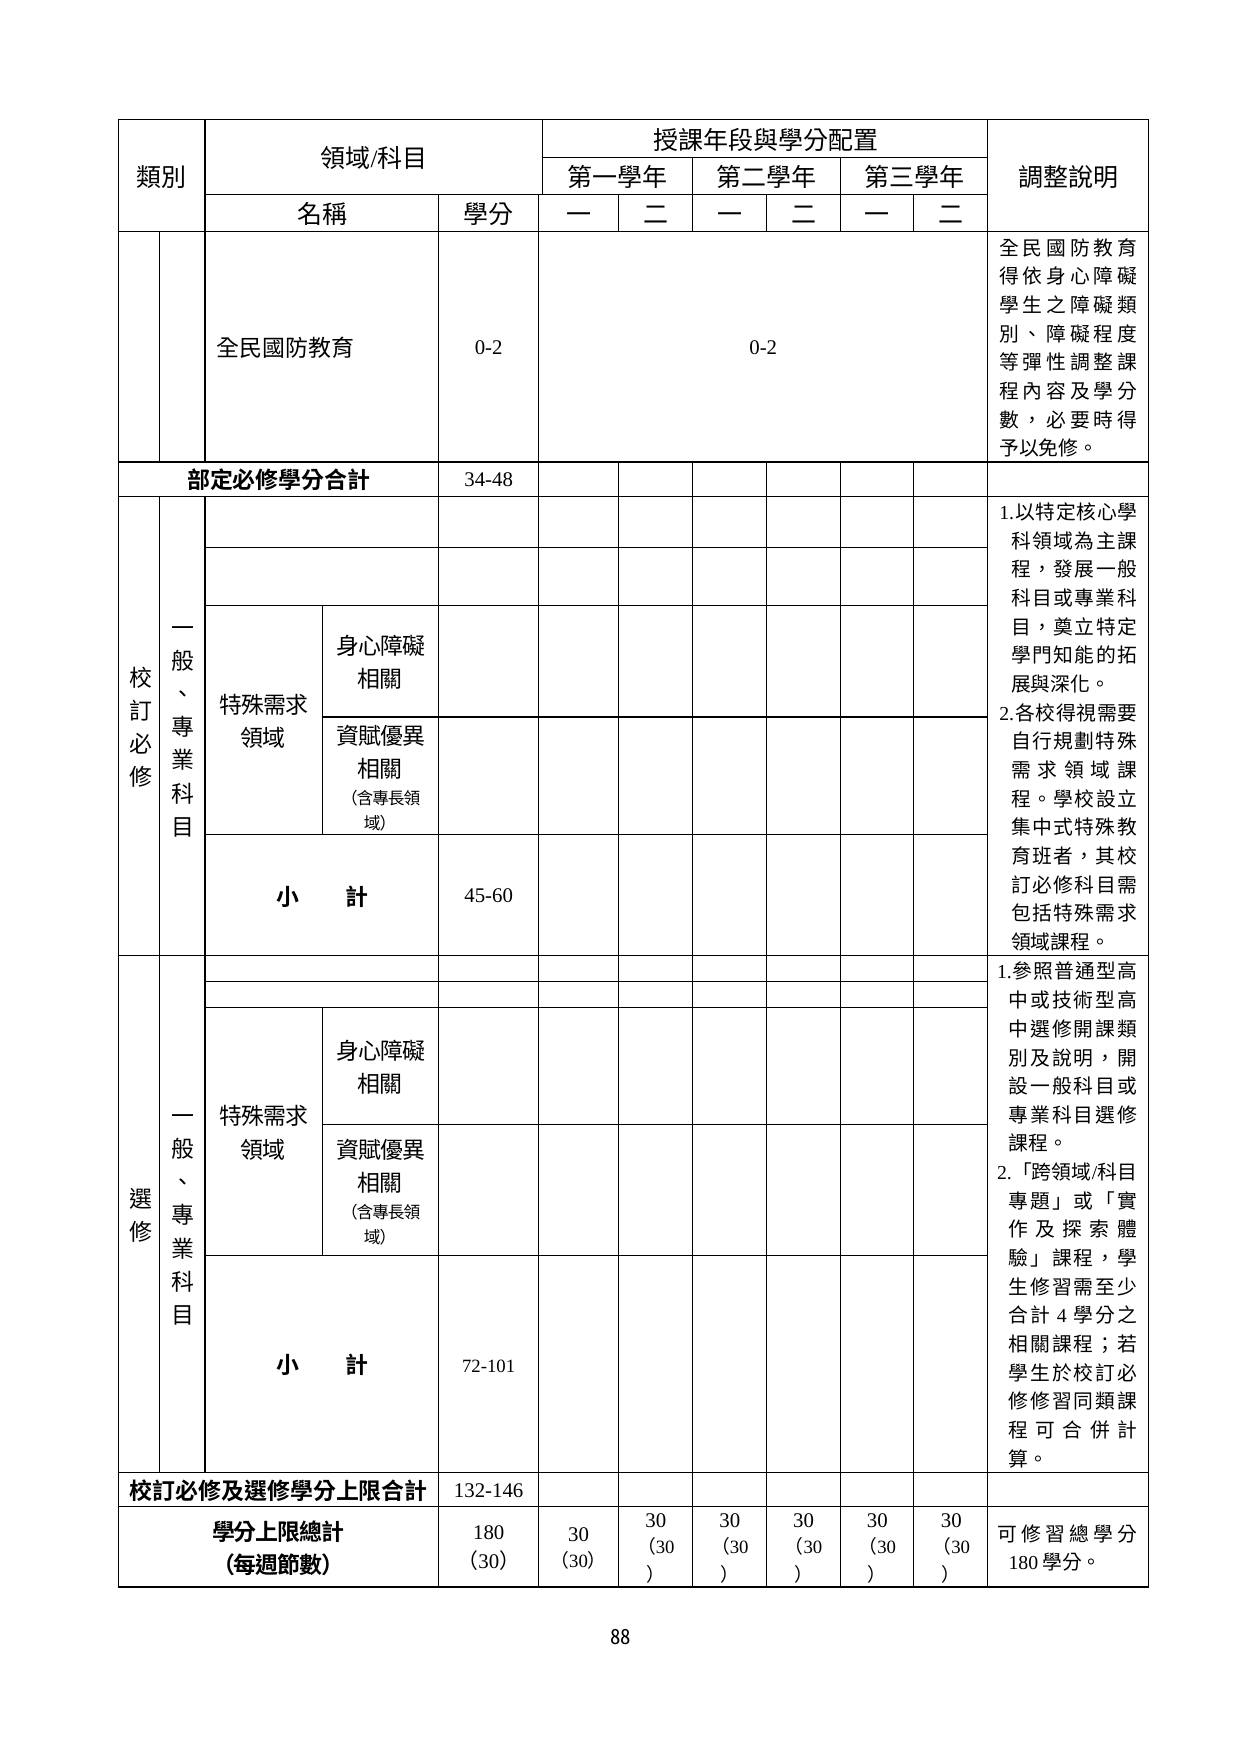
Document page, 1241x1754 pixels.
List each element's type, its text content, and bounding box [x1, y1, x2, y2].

table_cell [841, 1256, 913, 1472]
table_cell [619, 1008, 692, 1124]
table_cell 第三學年 [841, 158, 987, 194]
table_cell 132-146 [439, 1473, 538, 1506]
table_cell [841, 718, 913, 834]
table_cell [539, 1473, 618, 1506]
table_cell [619, 1256, 692, 1472]
table_cell 一 [693, 195, 766, 231]
table_cell [914, 982, 987, 1007]
table_cell [539, 497, 618, 547]
table_cell [767, 463, 840, 496]
table_cell [914, 1008, 987, 1124]
table_cell [539, 1008, 618, 1124]
table_cell [693, 956, 766, 981]
table_cell [914, 1256, 987, 1472]
table_cell [160, 232, 204, 461]
table_cell 可修習總學分180學分。 [988, 1507, 1148, 1586]
table_header 授課年段與學分配置 [543, 120, 987, 157]
table_cell [619, 497, 692, 547]
table_cell [439, 548, 538, 604]
table_cell [767, 606, 840, 716]
table_cell [841, 1473, 913, 1506]
table_cell [914, 956, 987, 981]
table_cell [914, 548, 987, 604]
table_cell [988, 463, 1148, 496]
table_header 類別 [119, 120, 204, 231]
table_cell [841, 463, 913, 496]
table_cell [439, 956, 538, 981]
table_cell 二 [914, 195, 987, 231]
table_cell 一 [539, 195, 618, 231]
table_cell [693, 463, 766, 496]
table_header 調整說明 [988, 120, 1148, 231]
table_cell [619, 956, 692, 981]
table_cell [693, 718, 766, 834]
table_cell [119, 232, 159, 461]
table_cell [206, 497, 438, 547]
table_cell [914, 835, 987, 955]
table_cell 二 [619, 195, 692, 231]
table_cell 特殊需求領域 [206, 606, 322, 834]
table_cell [206, 982, 438, 1007]
table_cell 30 （30） [841, 1507, 913, 1586]
table_cell [693, 606, 766, 716]
table_cell [619, 1473, 692, 1506]
table_cell 30 （30） [693, 1507, 766, 1586]
table_cell [539, 1256, 618, 1472]
table_cell [539, 982, 618, 1007]
table_cell [841, 548, 913, 604]
table_cell [439, 1008, 538, 1124]
table_cell [841, 606, 913, 716]
table_cell [693, 1008, 766, 1124]
table_cell 0-2 [539, 232, 987, 461]
table_cell 學分 [439, 195, 538, 231]
table_cell 小 計 [206, 1256, 438, 1472]
table_cell [539, 718, 618, 834]
table_cell [619, 606, 692, 716]
table_cell 1.參照普通型高中或技術型高中選修開課類別及說明，開設一般科目或專業科目選修課程。 2.「跨領域/科目專題」或「實作及探索體驗」課程，學生修習需至少合計4學分之相關課程；若學生於校訂必修修習同類課程可合併計算。 [988, 956, 1148, 1472]
table_cell 選修 [119, 956, 159, 1472]
table_header 領域/科目 [206, 120, 542, 194]
table_cell 0-2 [439, 232, 538, 461]
table_cell [693, 548, 766, 604]
table_cell [619, 548, 692, 604]
table_cell [439, 606, 538, 716]
table_cell [914, 497, 987, 547]
table_cell [539, 956, 618, 981]
table_cell [539, 835, 618, 955]
table_cell [767, 548, 840, 604]
table_cell [914, 1125, 987, 1255]
table_cell [767, 1256, 840, 1472]
table_cell 一般、專業科目 [160, 956, 204, 1472]
table_cell 45-60 [439, 835, 538, 955]
table_cell [914, 1473, 987, 1506]
table_cell 全民國防教育 [206, 232, 438, 461]
table_cell [693, 835, 766, 955]
table_cell [539, 463, 618, 496]
table_cell [767, 982, 840, 1007]
table_cell [693, 982, 766, 1007]
table_cell [841, 1008, 913, 1124]
table_cell [439, 497, 538, 547]
table_cell 身心障礙相關 [323, 1008, 438, 1124]
table_cell [619, 718, 692, 834]
table_cell [767, 956, 840, 981]
table_cell 校訂必修 [119, 497, 159, 955]
table_cell [619, 835, 692, 955]
table_cell 特殊需求領域 [206, 1008, 322, 1255]
table_cell 校訂必修及選修學分上限合計 [119, 1473, 438, 1506]
table_cell 180 （30） [439, 1507, 538, 1586]
table_cell 資賦優異相關 （含專長領域） [323, 1125, 438, 1255]
table_cell [767, 1008, 840, 1124]
table_cell 72-101 [439, 1256, 538, 1472]
table_cell 30 （30） [539, 1507, 618, 1586]
table_cell [693, 497, 766, 547]
table_cell [841, 497, 913, 547]
table_cell [841, 835, 913, 955]
table_cell 小 計 [206, 835, 438, 955]
table_cell [841, 956, 913, 981]
table_cell 30 （30） [767, 1507, 840, 1586]
table_cell [439, 718, 538, 834]
table_cell [439, 982, 538, 1007]
table_cell 資賦優異相關 （含專長領域） [323, 718, 438, 834]
table_cell [914, 718, 987, 834]
table_cell [914, 606, 987, 716]
table_cell 名稱 [206, 195, 438, 231]
table_cell [841, 982, 913, 1007]
table_cell [767, 1473, 840, 1506]
table_cell 30 （30） [914, 1507, 987, 1586]
table_cell 34-48 [439, 463, 538, 496]
table_cell [693, 1473, 766, 1506]
table_cell [767, 835, 840, 955]
table_cell [988, 1473, 1148, 1506]
table_cell [693, 1125, 766, 1255]
table_cell [619, 982, 692, 1007]
table_cell 部定必修學分合計 [119, 463, 438, 496]
table_cell [767, 718, 840, 834]
table_cell [693, 1256, 766, 1472]
table_cell 1.以特定核心學科領域為主課程，發展一般科目或專業科目，奠立特定學門知能的拓展與深化。 2.各校得視需要自行規劃特殊需求領域課程。學校設立集中式特殊教育班者，其校訂必修科目需包括特殊需求領域課程。 [988, 497, 1148, 955]
table_cell 身心障礙相關 [323, 606, 438, 716]
table_cell [539, 606, 618, 716]
table_cell [439, 1125, 538, 1255]
table_cell [206, 548, 438, 604]
table_cell [767, 1125, 840, 1255]
table_cell [539, 548, 618, 604]
table_cell [841, 1125, 913, 1255]
table_cell [619, 463, 692, 496]
table_cell [767, 497, 840, 547]
table_cell [206, 956, 438, 981]
table_cell 第二學年 [693, 158, 840, 194]
table_cell [539, 1125, 618, 1255]
table_cell 第一學年 [543, 158, 692, 194]
table_cell 一般、專業科目 [160, 497, 204, 955]
table_cell [619, 1125, 692, 1255]
table_cell 全民國防教育得依身心障礙學生之障礙類別、障礙程度等彈性調整課程內容及學分數，必要時得予以免修。 [988, 232, 1148, 461]
table_cell 二 [767, 195, 840, 231]
table_cell 30 （30） [619, 1507, 692, 1586]
table_cell 一 [841, 195, 913, 231]
table_cell 學分上限總計 （每週節數） [119, 1507, 438, 1586]
table_cell [914, 463, 987, 496]
